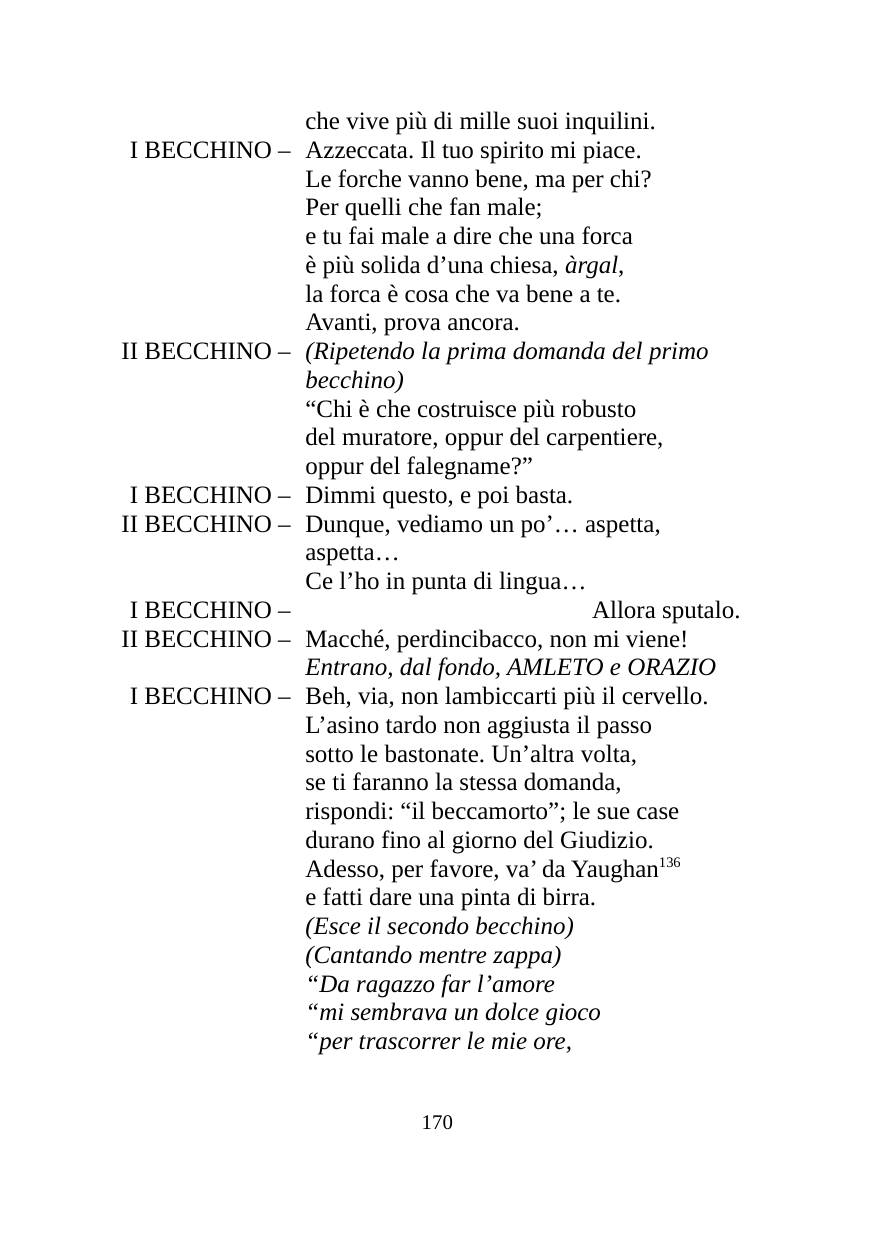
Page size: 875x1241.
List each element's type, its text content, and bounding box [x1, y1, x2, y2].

table_cell Dunque, vediamo un po’… aspetta, aspetta… Ce l’ho in punta di lingua… [298, 509, 768, 595]
table_cell Dimmi questo, e poi basta. [298, 480, 768, 509]
table_cell Macché, perdincibacco, non mi viene! Entrano, dal fondo, AMLETO e ORAZIO [298, 624, 768, 681]
table_cell II BECCHINO – [106, 624, 298, 681]
table_cell I BECCHINO – [106, 681, 298, 1055]
table_cell I BECCHINO – [106, 135, 298, 336]
table_cell (Ripetendo la prima domanda del primo becchino) “Chi è che costruisce più robusto del muratore, oppur del carpentiere, oppur del falegname?” [298, 336, 768, 480]
table_cell I BECCHINO – [106, 595, 298, 624]
table_cell che vive più di mille suoi inquilini. [298, 106, 768, 135]
table_cell [298, 595, 584, 624]
table_cell I BECCHINO – [106, 480, 298, 509]
table_cell Beh, via, non lambiccarti più il cervello. L’asino tardo non aggiusta il passo sotto le bastonate. Un’altra volta, se ti faranno la stessa domanda, rispondi: “il beccamorto”; le sue case durano fino al giorno del Giudizio. Adesso, per favore, va’ da Yaughan e fatti dare una pinta di birra. (Esce il secondo becchino) (Cantando mentre zappa) “Da ragazzo far l’amore “mi sembrava un dolce gioco “per trascorrer le mie ore, [298, 681, 768, 1055]
table_cell II BECCHINO – [106, 509, 298, 595]
table_cell Azzeccata. Il tuo spirito mi piace. Le forche vanno bene, ma per chi? Per quelli che fan male; e tu fai male a dire che una forca è più solida d’una chiesa, àrgal, la forca è cosa che va bene a te. Avanti, prova ancora. [298, 135, 768, 336]
table_cell [106, 106, 298, 135]
table_cell II BECCHINO – [106, 336, 298, 480]
table_cell Allora sputalo. [585, 595, 768, 624]
